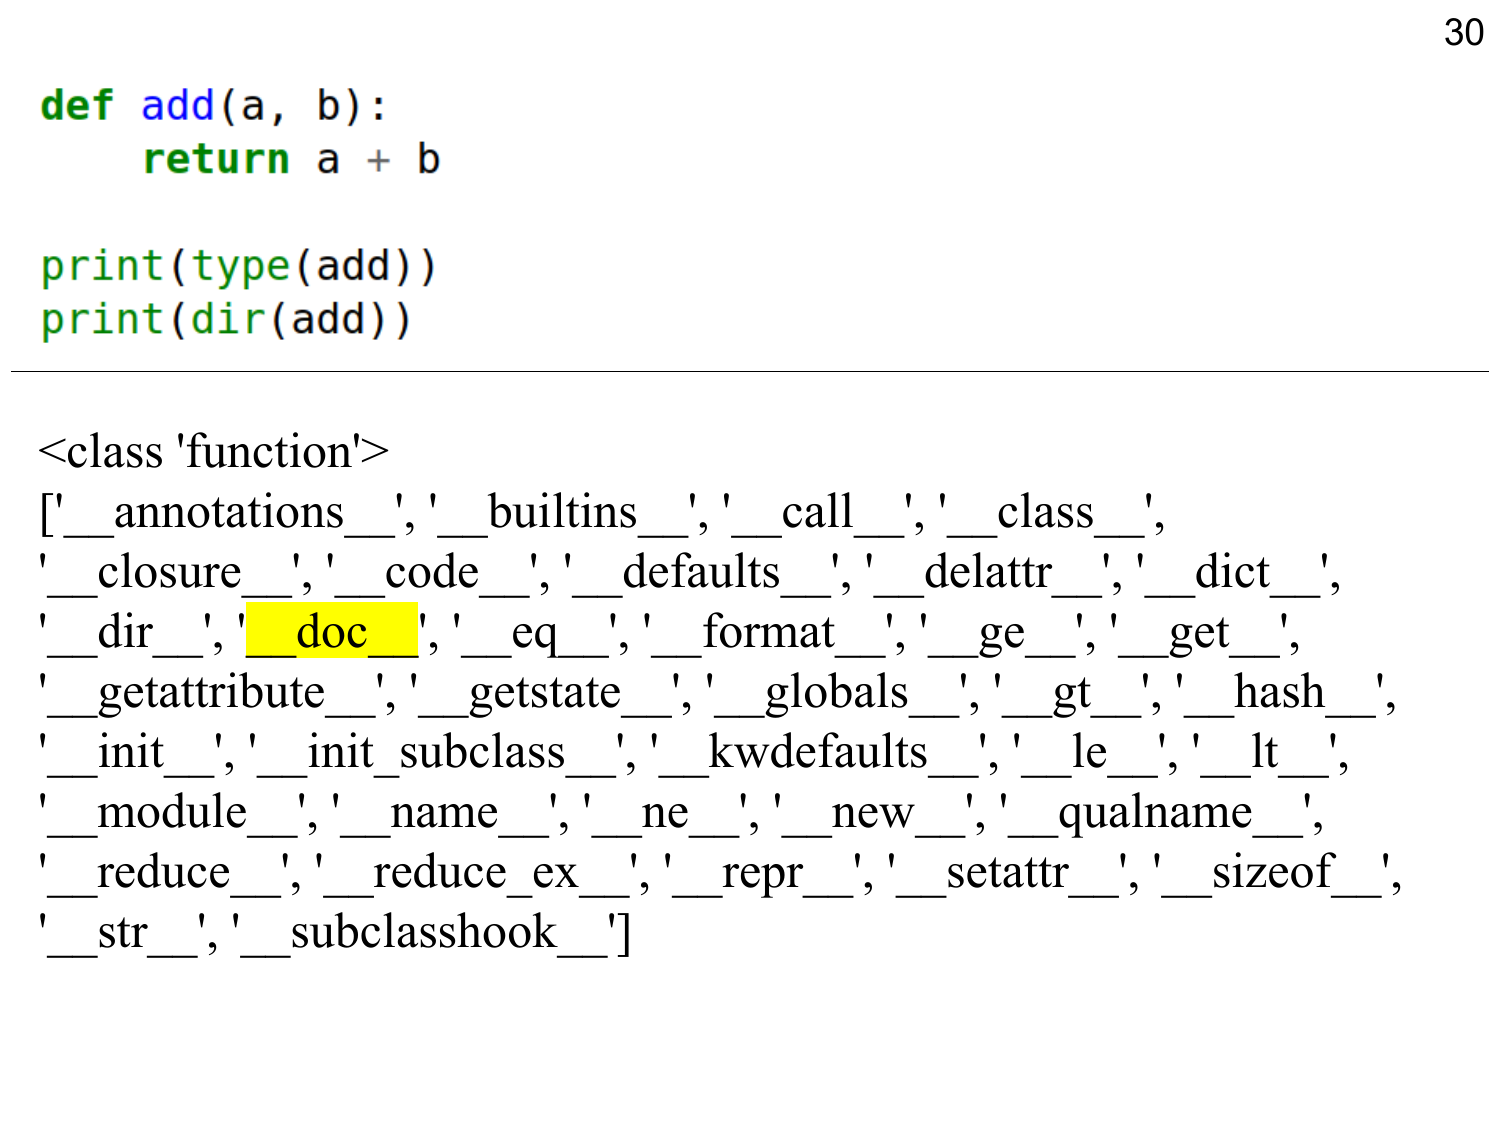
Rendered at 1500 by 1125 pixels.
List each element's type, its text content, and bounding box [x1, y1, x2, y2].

picture [25, 76, 456, 354]
text_box <class 'function'> ['__annotations__', '__builtins__', '__call__', '__class__', '__closure__', '__code__', '__defaults__', '__delattr__', '__dict__', '__dir__', '__doc__', '__eq__', '__format__', '__ge__', '__get__', '__getattribute__', '__getstate__', '__globals__', '__gt__', '__hash__', '__init__', '__init_subclass__', '__kwdefaults__', '__le__', '__lt__', '__module__', '__name__', '__ne__', '__new__', '__qualname__', '__reduce__', '__reduce_ex__', '__repr__', '__setattr__', '__sizeof__', '__str__', '__subclasshook__'] [38, 409, 1458, 1097]
